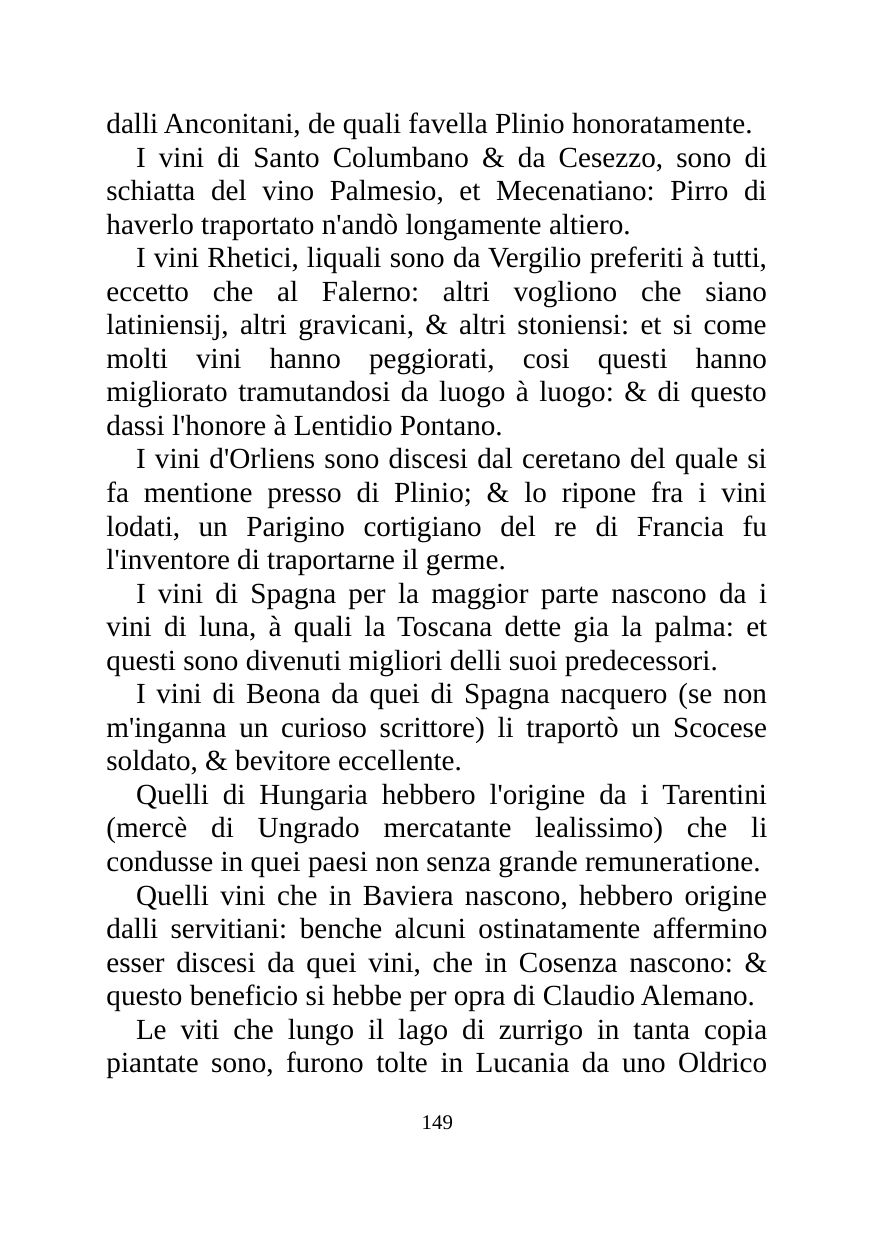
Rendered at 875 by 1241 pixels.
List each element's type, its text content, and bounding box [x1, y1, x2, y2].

text Quelli vini che in Baviera nascono, hebbero origine dalli servitiani: benche alcuni ostinatamente affermino esser discesi da quei vini, che in Cosenza nascono: & questo beneficio si hebbe per opra di Claudio Alemano. [106, 878, 768, 1012]
text Quelli di Hungaria hebbero l'origine da i Tarentini (mercè di Ungrado mercatante lealissimo) che li condusse in quei paesi non senza grande remuneratione. [106, 777, 768, 878]
text dalli Anconitani, de quali favella Plinio honoratamente. [106, 106, 768, 140]
text Le viti che lungo il lago di zurrigo in tanta copia piantate sono, furono tolte in Lucania da uno Oldrico [106, 1012, 768, 1079]
text I vini Rhetici, liquali sono da Vergilio preferiti à tutti, eccetto che al Falerno: altri vogliono che siano latiniensij, altri gravicani, & altri stoniensi: et si come molti vini hanno peggiorati, cosi questi hanno migliorato tramutandosi da luogo à luogo: & di questo dassi l'honore à Lentidio Pontano. [106, 240, 768, 442]
text I vini di Beona da quei di Spagna nacquero (se non m'inganna un curioso scrittore) li traportò un Scocese soldato, & bevitore eccellente. [106, 676, 768, 777]
text I vini di Santo Columbano & da Cesezzo, sono di schiatta del vino Palmesio, et Mecenatiano: Pirro di haverlo traportato n'andò longamente altiero. [106, 140, 768, 240]
text I vini d'Orliens sono discesi dal ceretano del quale si fa mentione presso di Plinio; & lo ripone fra i vini lodati, un Parigino cortigiano del re di Francia fu l'inventore di traportarne il germe. [106, 442, 768, 576]
text I vini di Spagna per la maggior parte nascono da i vini di luna, à quali la Toscana dette gia la palma: et questi sono divenuti migliori delli suoi predecessori. [106, 576, 768, 676]
